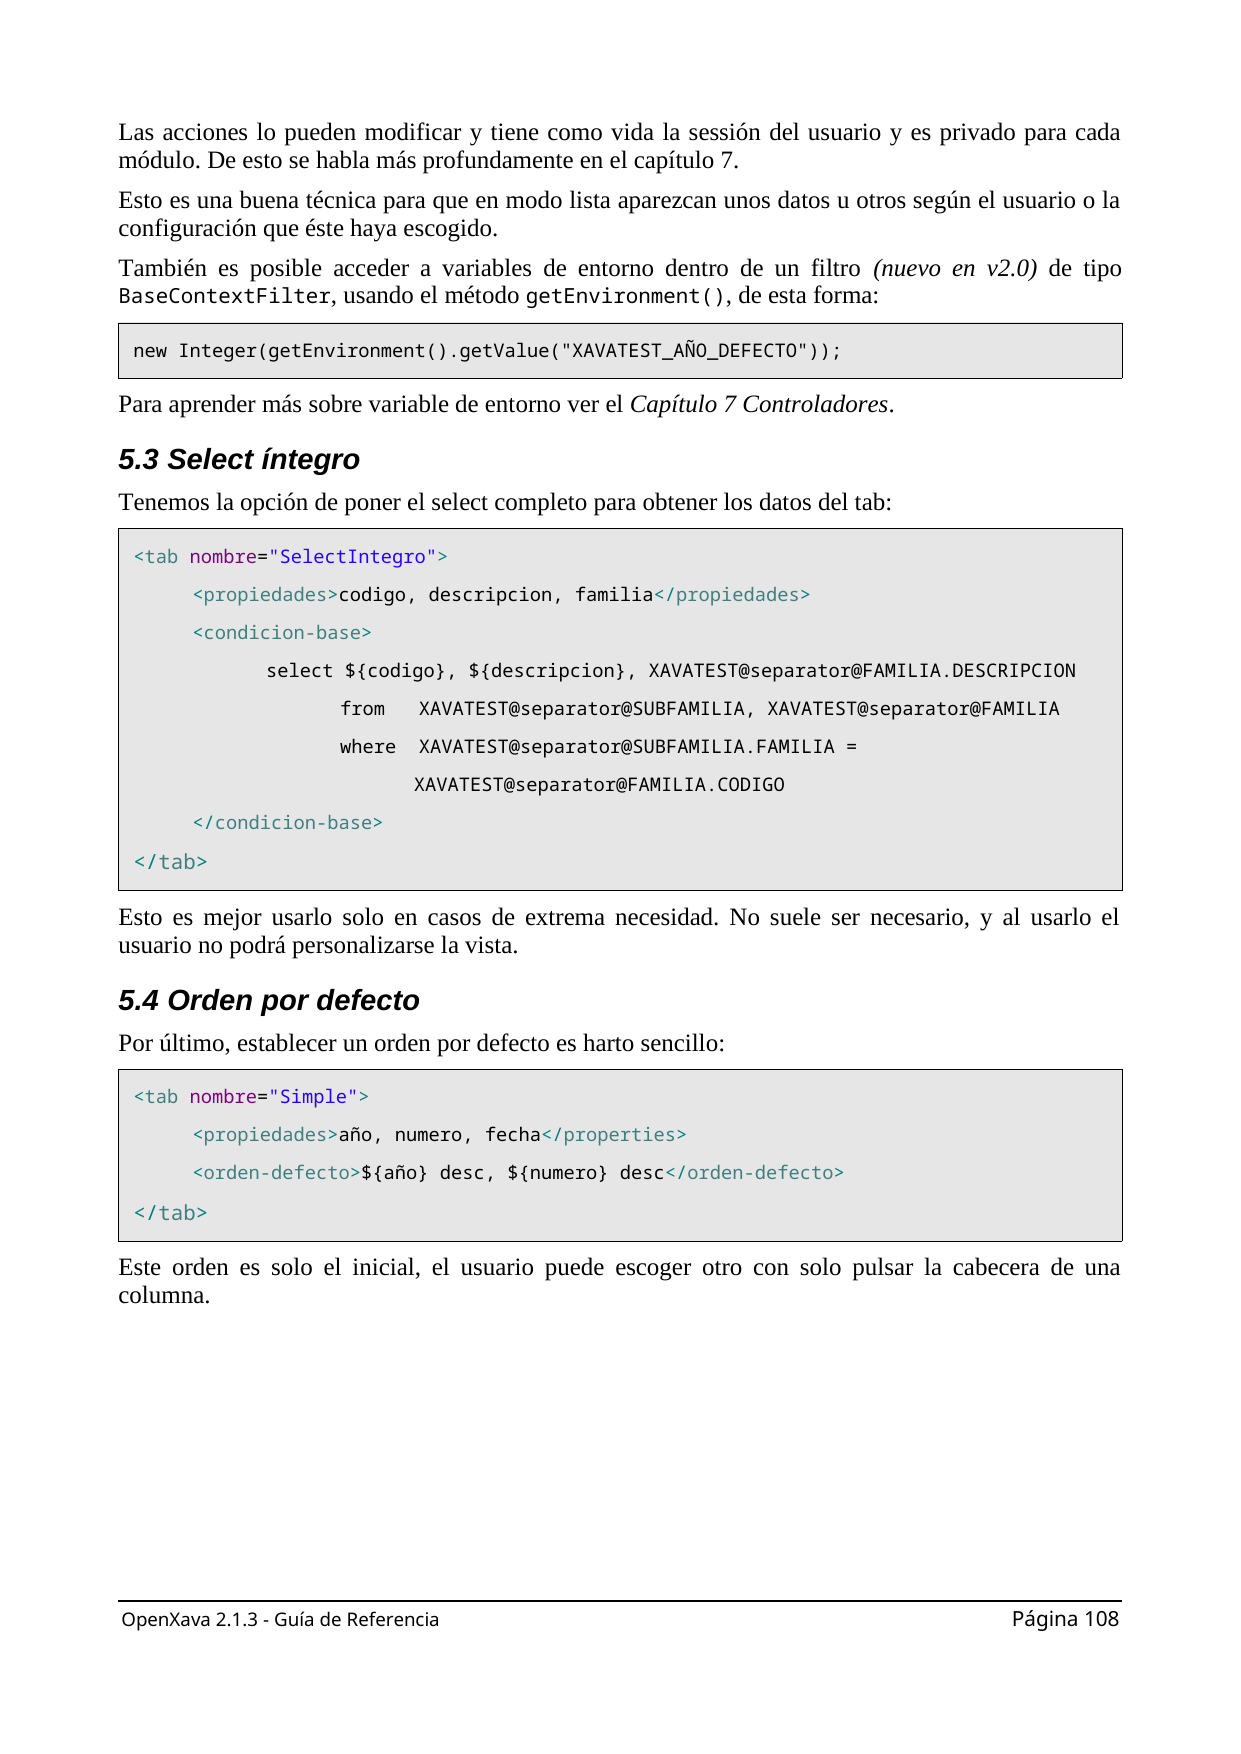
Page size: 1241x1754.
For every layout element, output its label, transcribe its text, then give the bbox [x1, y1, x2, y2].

text </tab> [119, 1183, 1122, 1241]
text <propiedades>codigo, descripcion, familia</propiedades> [119, 566, 1122, 604]
text from XAVATEST@separator@SUBFAMILIA, XAVATEST@separator@FAMILIA [119, 680, 1122, 718]
text Por último, establecer un orden por defecto es harto sencillo: [118, 1029, 1122, 1056]
subtitle Orden por defecto [118, 983, 1122, 1016]
text También es posible acceder a variables de entorno dentro de un filtro (nuevo en v2.0) de tipo BaseContextFilter, usando el método getEnvironment(), de esta forma: [118, 254, 1122, 310]
text Esto es mejor usarlo solo en casos de extrema necesidad. No suele ser necesario, y al usarlo el usuario no podrá personalizarse la vista. [118, 903, 1122, 958]
text XAVATEST@separator@FAMILIA.CODIGO [119, 756, 1122, 794]
text Este orden es solo el inicial, el usuario puede escoger otro con solo pulsar la cabecera de una columna. [118, 1253, 1122, 1309]
text <tab nombre="Simple"> [119, 1070, 1122, 1107]
text <orden-defecto>${año} desc, ${numero} desc</orden-defecto> [119, 1145, 1122, 1183]
text Las acciones lo pueden modificar y tiene como vida la sessión del usuario y es privado para cada módulo. De esto se habla más profundamente en el capítulo 7. [118, 118, 1122, 173]
text Tenemos la opción de poner el select completo para obtener los datos del tab: [118, 488, 1122, 516]
text Esto es una buena técnica para que en modo lista aparezcan unos datos u otros según el usuario o la configuración que éste haya escogido. [118, 186, 1122, 241]
text </tab> [119, 832, 1122, 890]
text Para aprender más sobre variable de entorno ver el Capítulo 7 Controladores. [118, 390, 1122, 418]
text <condicion-base> [119, 604, 1122, 642]
text select ${codigo}, ${descripcion}, XAVATEST@separator@FAMILIA.DESCRIPCION [119, 642, 1122, 680]
text new Integer(getEnvironment().getValue("XAVATEST_AÑO_DEFECTO")); [119, 324, 1122, 378]
text </condicion-base> [119, 794, 1122, 832]
text <tab nombre="SelectIntegro"> [119, 529, 1122, 566]
text where XAVATEST@separator@SUBFAMILIA.FAMILIA = [119, 718, 1122, 756]
text <propiedades>año, numero, fecha</properties> [119, 1107, 1122, 1145]
subtitle Select íntegro [118, 443, 1122, 476]
